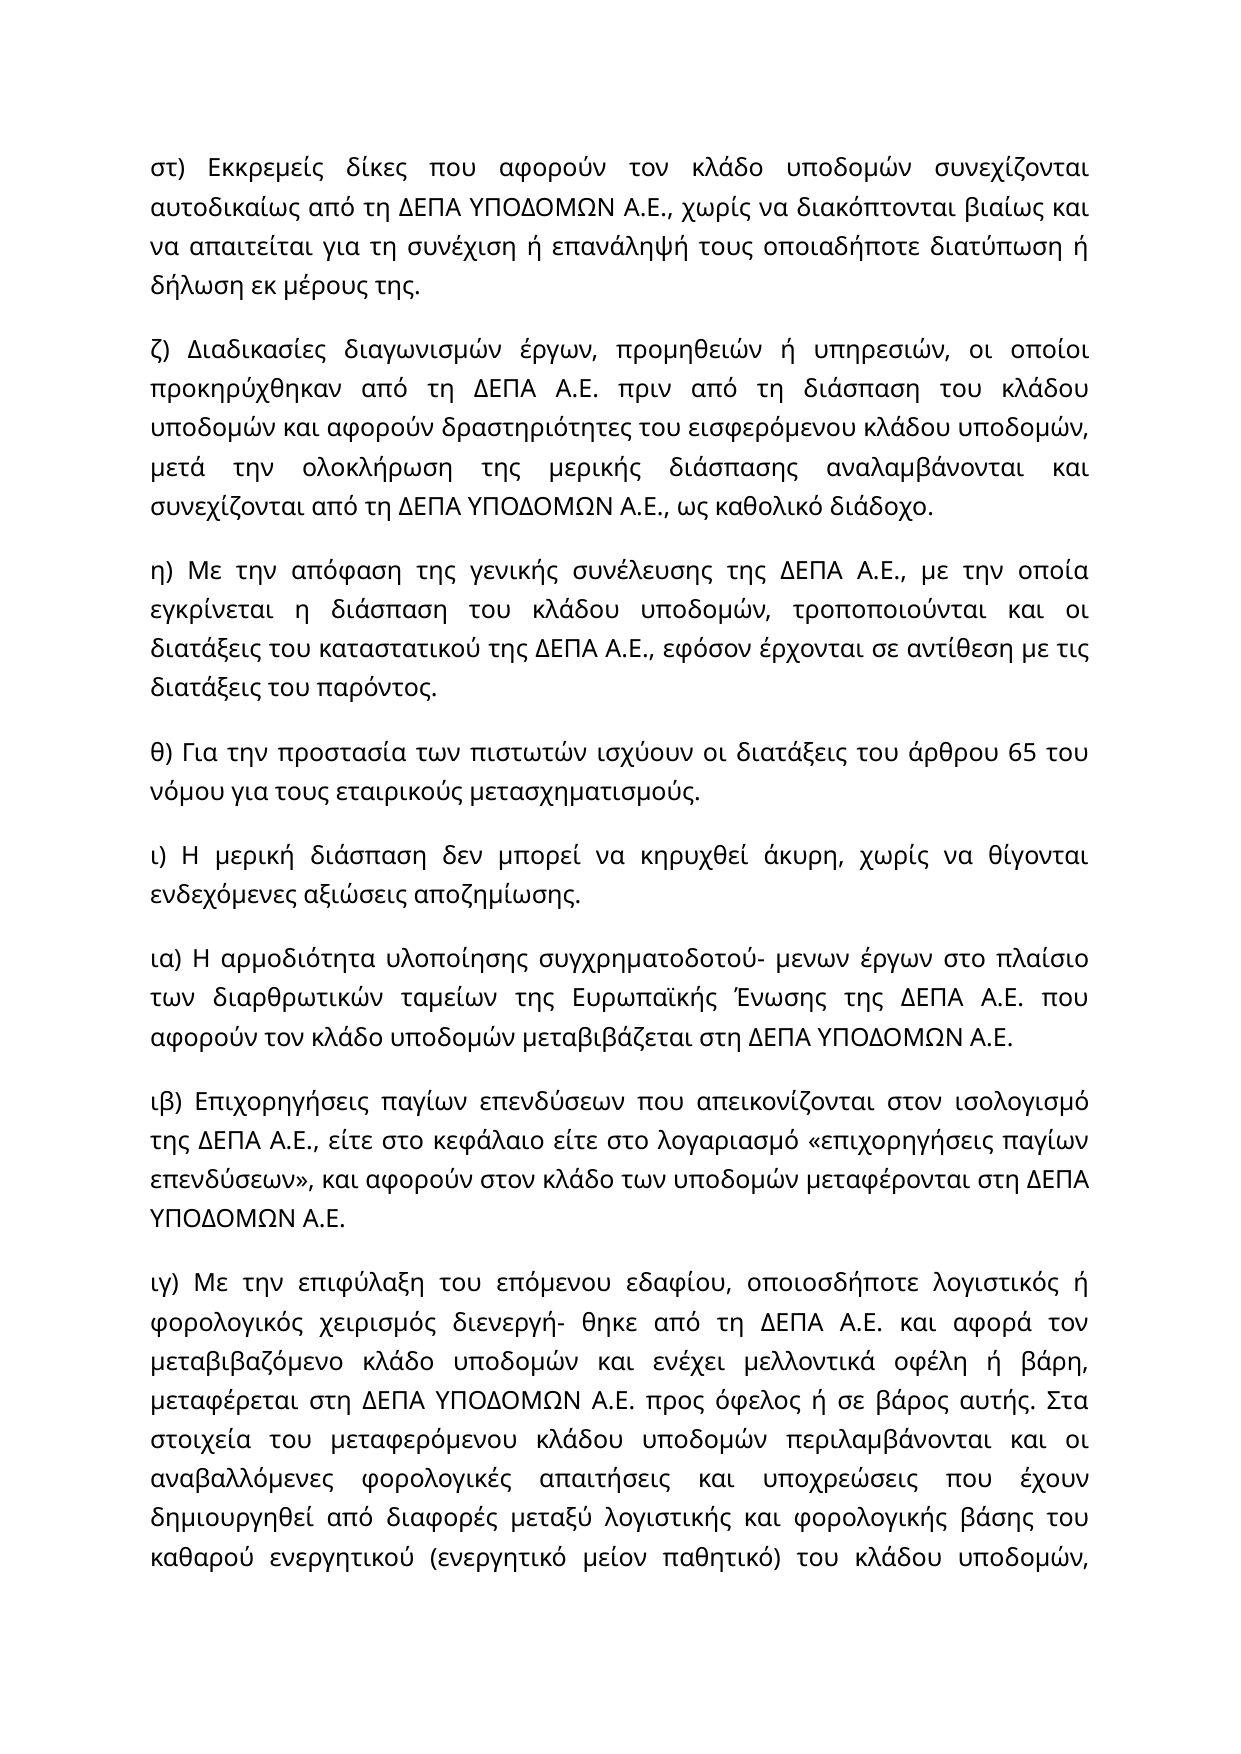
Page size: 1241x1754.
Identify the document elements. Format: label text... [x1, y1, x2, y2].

text ιβ) Επιχορηγήσεις παγίων επενδύσεων που απεικονίζονται στον ισολογισμό της ΔΕΠΑ Α.Ε., είτε στο κεφάλαιο είτε στο λογαριασμό «επιχορηγήσεις παγίων επενδύσεων», και αφορούν στον κλάδο των υποδομών μεταφέρονται στη ΔΕΠΑ ΥΠΟΔΟΜΩΝ Α.Ε. [150, 1083, 1090, 1235]
text στ) Εκκρεμείς δίκες που αφορούν τον κλάδο υποδομών συνεχίζονται αυτοδικαίως από τη ΔΕΠΑ ΥΠΟΔΟΜΩΝ Α.Ε., χωρίς να διακόπτονται βιαίως και να απαιτείται για τη συνέχιση ή επανάληψή τους οποιαδήποτε διατύπωση ή δήλωση εκ μέρους της. [150, 150, 1090, 302]
text ι) Η μερική διάσπαση δεν μπορεί να κηρυχθεί άκυρη, χωρίς να θίγονται ενδεχόμενες αξιώσεις αποζημίωσης. [150, 837, 1090, 911]
text ια) Η αρμοδιότητα υλοποίησης συγχρηματοδοτού- μενων έργων στο πλαίσιο των διαρθρωτικών ταμείων της Ευρωπαϊκής Ένωσης της ΔΕΠΑ Α.Ε. που αφορούν τον κλάδο υποδομών μεταβιβάζεται στη ΔΕΠΑ ΥΠΟΔΟΜΩΝ Α.Ε. [150, 941, 1090, 1053]
text η) Με την απόφαση της γενικής συνέλευσης της ΔΕΠΑ Α.Ε., με την οποία εγκρίνεται η διάσπαση του κλάδου υποδομών, τροποποιούνται και οι διατάξεις του καταστατικού της ΔΕΠΑ Α.Ε., εφόσον έρχονται σε αντίθεση με τις διατάξεις του παρόντος. [150, 552, 1090, 704]
text θ) Για την προστασία των πιστωτών ισχύουν οι διατάξεις του άρθρου 65 του νόμου για τους εταιρικούς μετασχηματισμούς. [150, 734, 1090, 807]
text ζ) Διαδικασίες διαγωνισμών έργων, προμηθειών ή υπηρεσιών, οι οποίοι προκηρύχθηκαν από τη ΔΕΠΑ Α.Ε. πριν από τη διάσπαση του κλάδου υποδομών και αφορούν δραστηριότητες του εισφερόμενου κλάδου υποδομών, μετά την ολοκλήρωση της μερικής διάσπασης αναλαμβάνονται και συνεχίζονται από τη ΔΕΠΑ ΥΠΟΔΟΜΩΝ Α.Ε., ως καθολικό διάδοχο. [150, 332, 1090, 522]
text ιγ) Με την επιφύλαξη του επόμενου εδαφίου, οποιοσδήποτε λογιστικός ή φορολογικός χειρισμός διενεργή- θηκε από τη ΔΕΠΑ Α.Ε. και αφορά τον μεταβιβαζόμενο κλάδο υποδομών και ενέχει μελλοντικά οφέλη ή βάρη, μεταφέρεται στη ΔΕΠΑ ΥΠΟΔΟΜΩΝ Α.Ε. προς όφελος ή σε βάρος αυτής. Στα στοιχεία του μεταφερόμενου κλάδου υποδομών περιλαμβάνονται και οι αναβαλλόμενες φορολογικές απαιτήσεις και υποχρεώσεις που έχουν δημιουργηθεί από διαφορές μεταξύ λογιστικής και φορολογικής βάσης του καθαρού ενεργητικού (ενεργητικό μείον παθητικό) του κλάδου υποδομών, [150, 1265, 1090, 1573]
